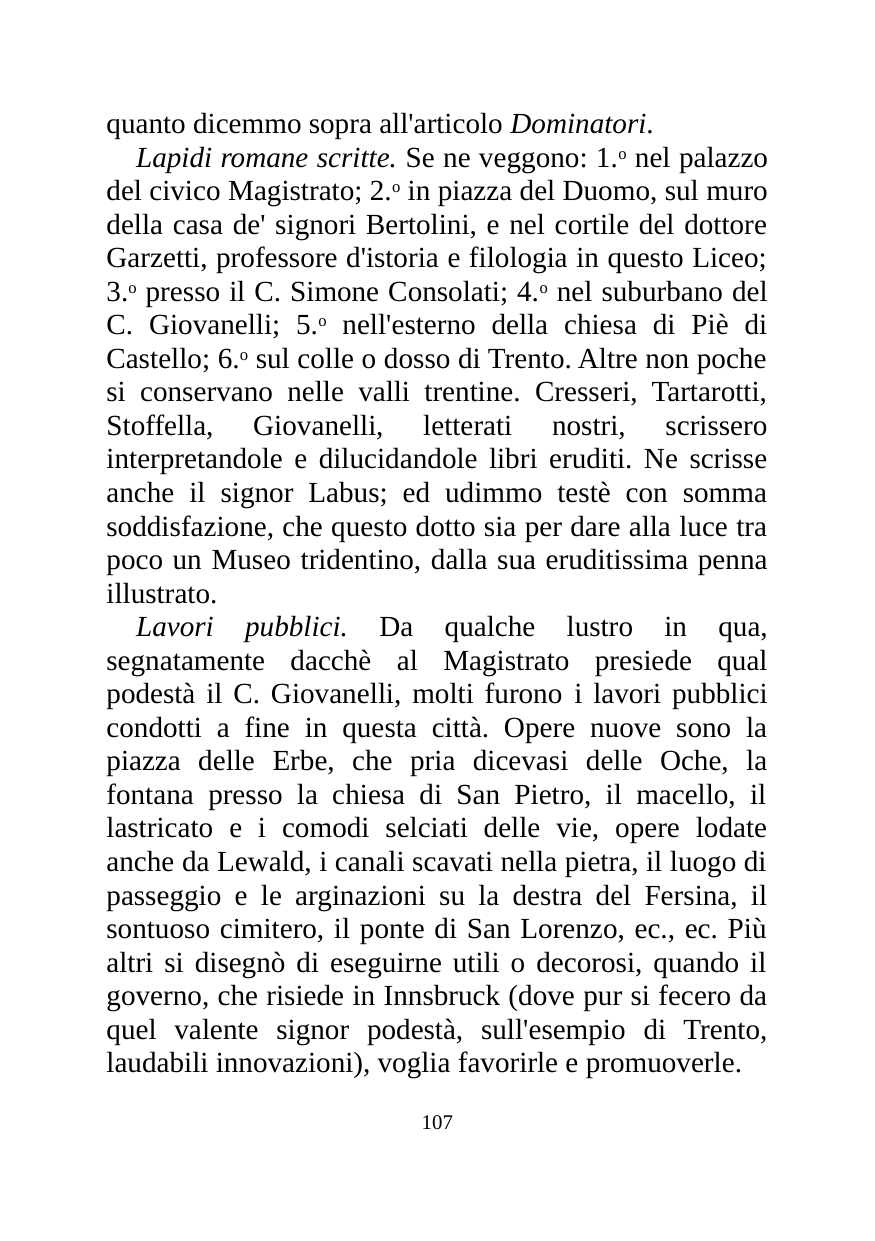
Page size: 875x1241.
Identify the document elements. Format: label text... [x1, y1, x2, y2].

text Lavori pubblici. Da qualche lustro in qua, segnatamente dacchè al Magistrato presiede qual podestà il C. Giovanelli, molti furono i lavori pubblici condotti a fine in questa città. Opere nuove sono la piazza delle Erbe, che pria dicevasi delle Oche, la fontana presso la chiesa di San Pietro, il macello, il lastricato e i comodi selciati delle vie, opere lodate anche da Lewald, i canali scavati nella pietra, il luogo di passeggio e le arginazioni su la destra del Fersina, il sontuoso cimitero, il ponte di San Lorenzo, ec., ec. Più altri si disegnò di eseguirne utili o decorosi, quando il governo, che risiede in Innsbruck (dove pur si fecero da quel valente signor podestà, sull'esempio di Trento, laudabili innovazioni), voglia favorirle e promuoverle. [106, 609, 768, 1079]
text Lapidi romane scritte. Se ne veggono: 1.o nel palazzo del civico Magistrato; 2.o in piazza del Duomo, sul muro della casa de' signori Bertolini, e nel cortile del dottore Garzetti, professore d'istoria e filologia in questo Liceo; 3.o presso il C. Simone Consolati; 4.o nel suburbano del C. Giovanelli; 5.o nell'esterno della chiesa di Piè di Castello; 6.o sul colle o dosso di Trento. Altre non poche si conservano nelle valli trentine. Cresseri, Tartarotti, Stoffella, Giovanelli, letterati nostri, scrissero interpretandole e dilucidandole libri eruditi. Ne scrisse anche il signor Labus; ed udimmo testè con somma soddisfazione, che questo dotto sia per dare alla luce tra poco un Museo tridentino, dalla sua eruditissima penna illustrato. [106, 140, 768, 609]
text quanto dicemmo sopra all'articolo Dominatori. [106, 106, 768, 140]
